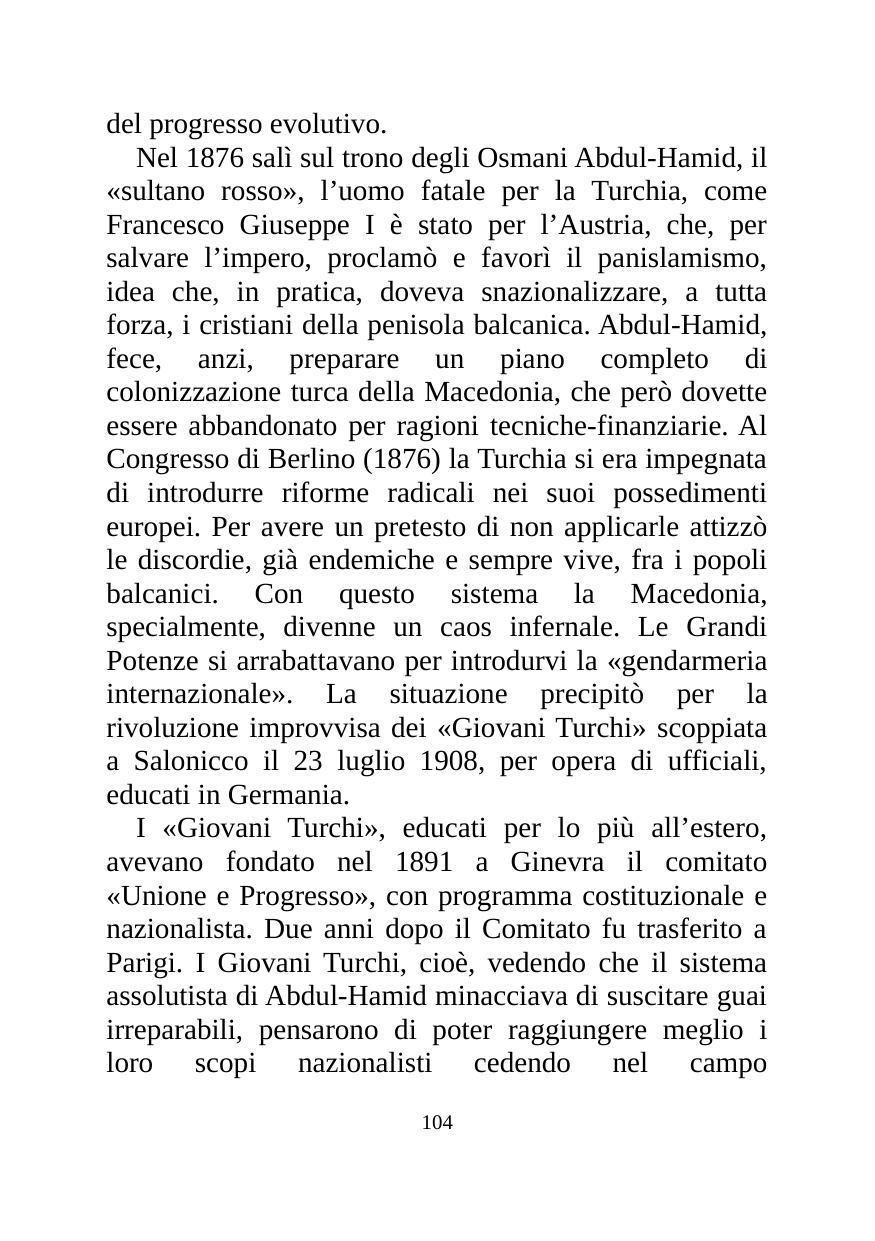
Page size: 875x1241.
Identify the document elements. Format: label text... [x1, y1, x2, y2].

text del progresso evolutivo. [106, 106, 768, 140]
text I «Giovani Turchi», educati per lo più all’estero, avevano fondato nel 1891 a Ginevra il comitato «Unione e Progresso», con programma costituzionale e nazionalista. Due anni dopo il Comitato fu trasferito a Parigi. I Giovani Turchi, cioè, vedendo che il sistema assolutista di Abdul-Hamid minacciava di suscitare guai irreparabili, pensarono di poter raggiungere meglio i loro scopi nazionalisti cedendo nel campo [106, 811, 768, 1079]
text Nel 1876 salì sul trono degli Osmani Abdul-Hamid, il «sultano rosso», l’uomo fatale per la Turchia, come Francesco Giuseppe I è stato per l’Austria, che, per salvare l’impero, proclamò e favorì il panislamismo, idea che, in pratica, doveva snazionalizzare, a tutta forza, i cristiani della penisola balcanica. Abdul-Hamid, fece, anzi, preparare un piano completo di colonizzazione turca della Macedonia, che però dovette essere abbandonato per ragioni tecniche-finanziarie. Al Congresso di Berlino (1876) la Turchia si era impegnata di introdurre riforme radicali nei suoi possedimenti europei. Per avere un pretesto di non applicarle attizzò le discordie, già endemiche e sempre vive, fra i popoli balcanici. Con questo sistema la Macedonia, specialmente, divenne un caos infernale. Le Grandi Potenze si arrabattavano per introdurvi la «gendarmeria internazionale». La situazione precipitò per la rivoluzione improvvisa dei «Giovani Turchi» scoppiata a Salonicco il 23 luglio 1908, per opera di ufficiali, educati in Germania. [106, 140, 768, 811]
